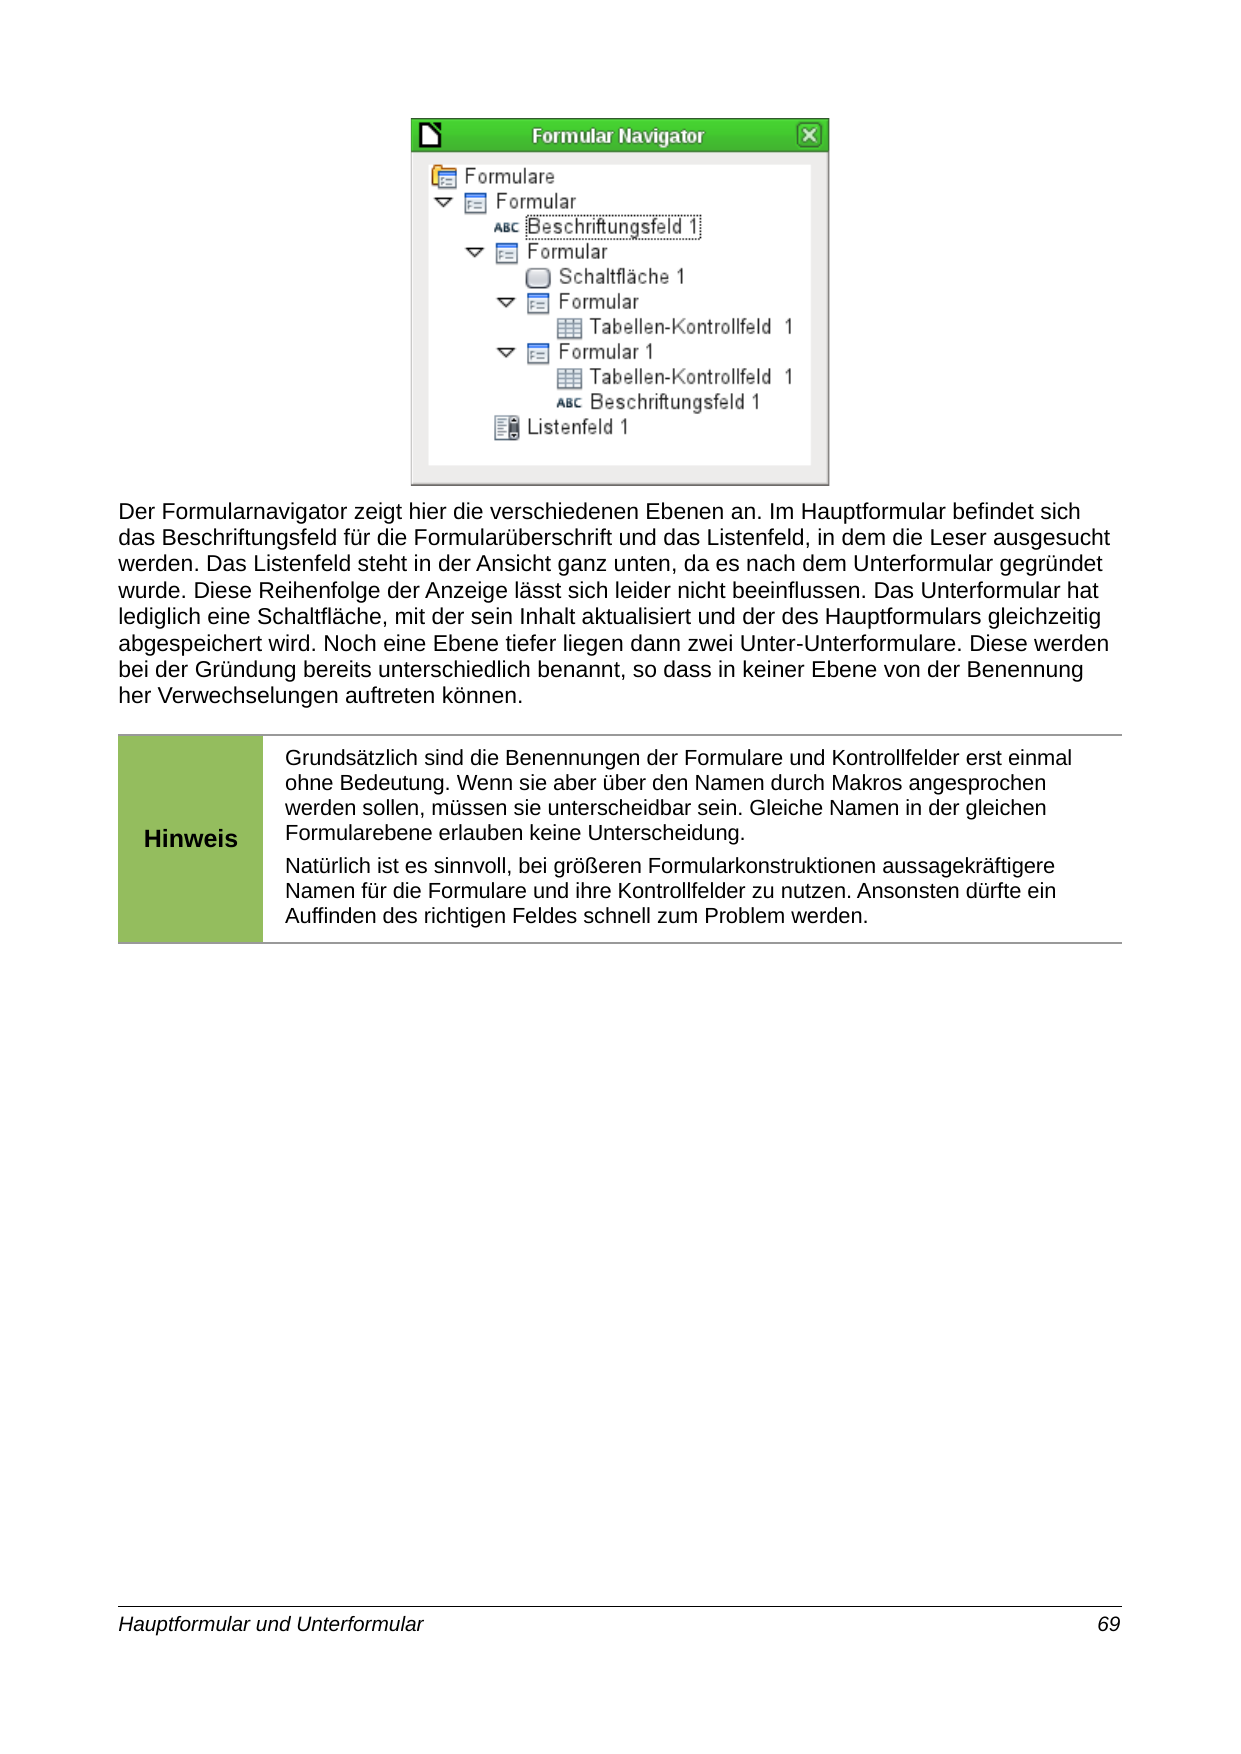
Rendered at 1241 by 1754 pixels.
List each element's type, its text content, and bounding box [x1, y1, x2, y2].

text Der Formularnavigator zeigt hier die verschiedenen Ebenen an. Im Hauptformular befindet sich das Beschriftungsfeld für die Formularüberschrift und das Listenfeld, in dem die Leser ausgesucht werden. Das Listenfeld steht in der Ansicht ganz unten, da es nach dem Unterformular gegründet wurde. Diese Reihenfolge der Anzeige lässt sich leider nicht beeinflussen. Das Unterformular hat lediglich eine Schaltfläche, mit der sein Inhalt aktualisiert und der des Hauptformulars gleichzeitig abgespeichert wird. Noch eine Ebene tiefer liegen dann zwei Unter‑Unterformulare. Diese werden bei der Gründung bereits unterschiedlich benannt, so dass in keiner Ebene von der Benennung her Verwechselungen auftreten können. [118, 498, 1122, 708]
table_header Hinweis [118, 736, 263, 942]
table_header Grundsätzlich sind die Benennungen der Formulare und Kontrollfelder erst einmal ohne Bedeutung. Wenn sie aber über den Namen durch Makros angesprochen werden sollen, müssen sie unterscheidbar sein. Gleiche Namen in der gleichen Formularebene erlauben keine Unterscheidung. Natürlich ist es sinnvoll, bei größeren Formularkonstruktionen aussagekräftigere Namen für die Formulare und ihre Kontrollfelder zu nutzen. Ansonsten dürfte ein Auffinden des richtigen Feldes schnell zum Problem werden. [264, 736, 1122, 942]
picture [410, 118, 830, 486]
